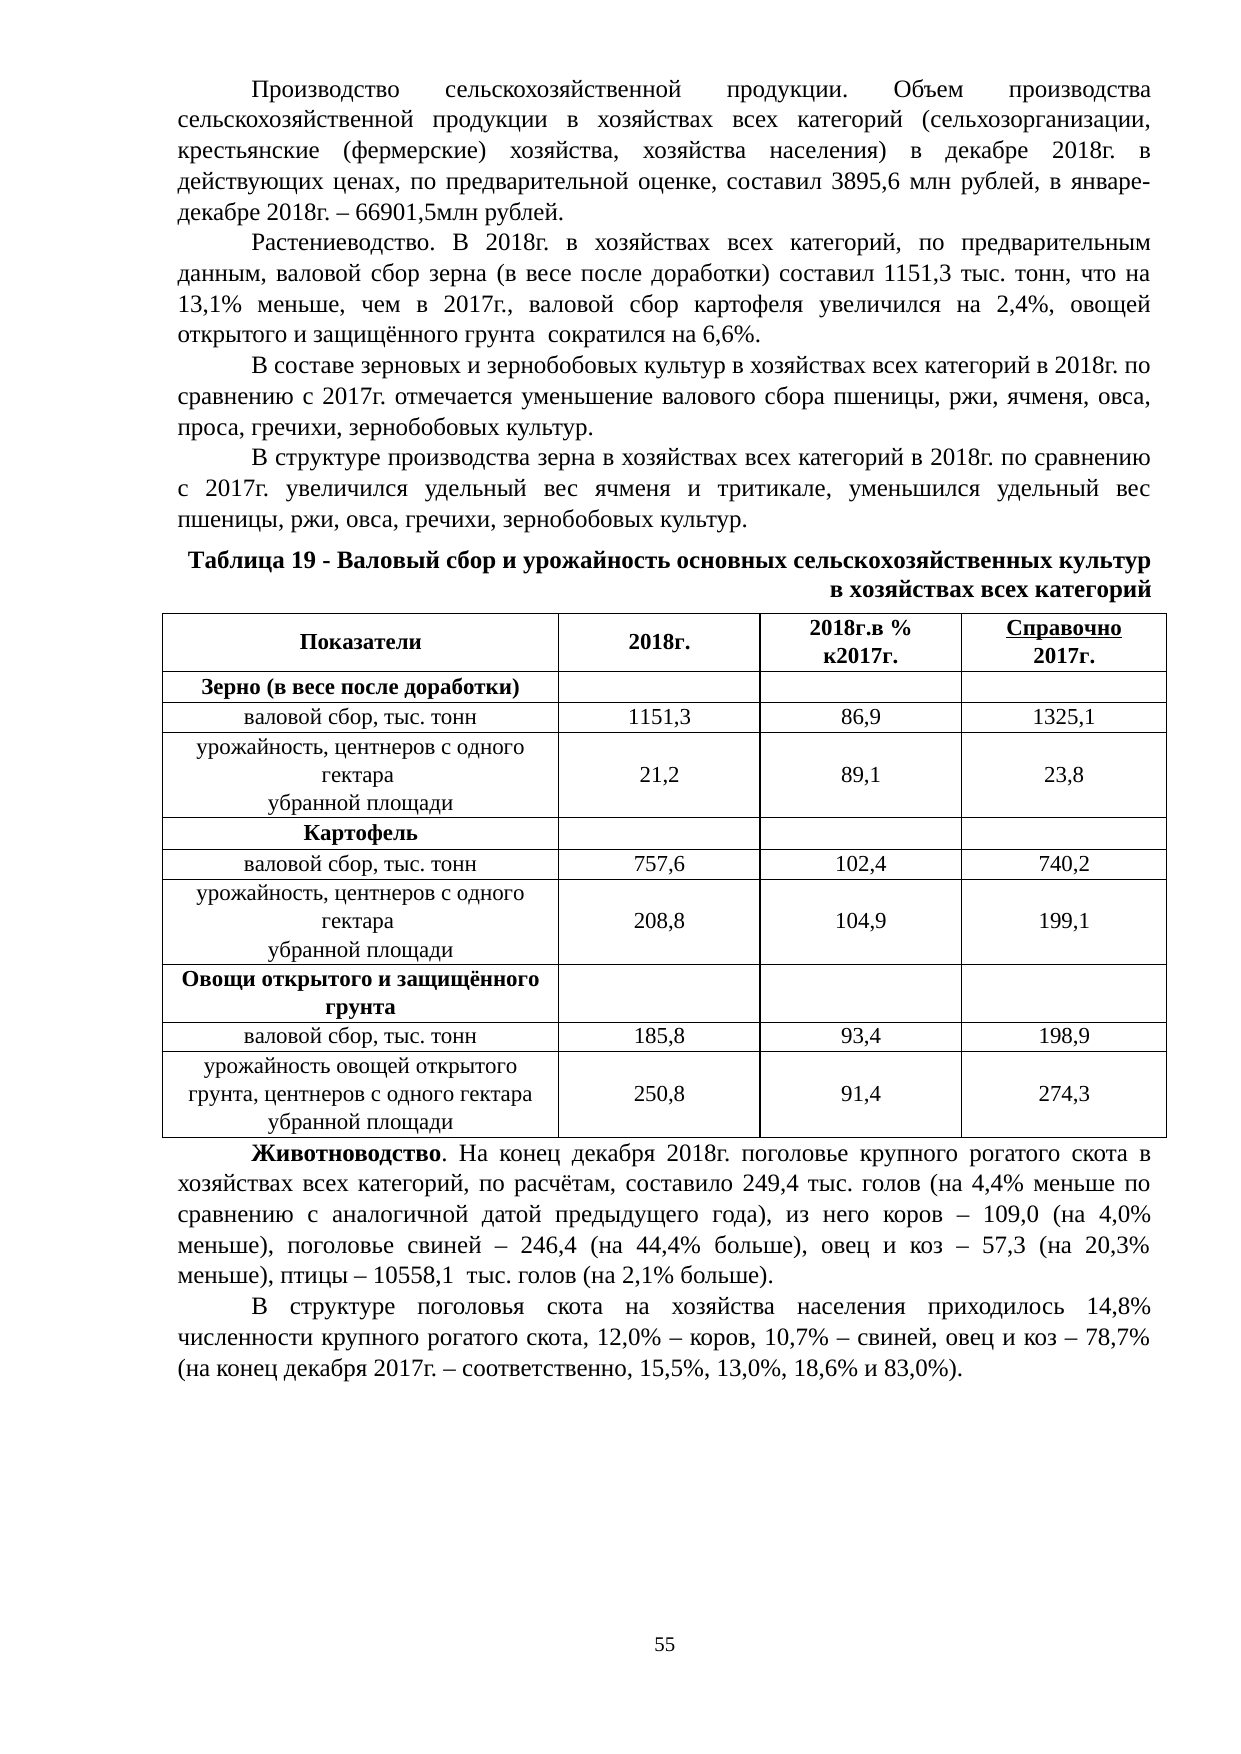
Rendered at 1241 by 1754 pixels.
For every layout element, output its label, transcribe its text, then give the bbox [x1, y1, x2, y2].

table_cell 1325,1 [962, 703, 1166, 732]
table_cell валовой сбор, тыс. тонн [163, 703, 558, 732]
table_cell [962, 818, 1166, 849]
text В структуре производства зерна в хозяйствах всех категорий в 2018г. по сравнению с 2017г. увеличился удельный вес ячменя и тритикале, уменьшился удельный вес пшеницы, ржи, овса, гречихи, зернобобовых культур. [177, 442, 1152, 533]
table_header 2018г. [559, 614, 759, 671]
table_cell 93,4 [761, 1023, 961, 1051]
table_cell 104,9 [761, 880, 961, 964]
table_cell 274,3 [962, 1052, 1166, 1137]
table_cell 21,2 [559, 733, 759, 817]
table_cell валовой сбор, тыс. тонн [163, 850, 558, 878]
table_header Показатели [163, 614, 558, 671]
table_cell Зерно (в весе после доработки) [163, 672, 558, 702]
text Таблица 19 - Валовый сбор и урожайность основных сельскохозяйственных культур в хозяйствах всех категорий [177, 545, 1152, 603]
table_cell 23,8 [962, 733, 1166, 817]
table_cell 740,2 [962, 850, 1166, 878]
text Производство сельскохозяйственной продукции. Объем производства сельскохозяйственной продукции в хозяйствах всех категорий (сельхозорганизации, крестьянские (фермерские) хозяйства, хозяйства населения) в декабре 2018г. в действующих ценах, по предварительной оценке, составил 3895,6 млн рублей, в январе-декабре 2018г. – 66901,5млн рублей. [177, 74, 1152, 225]
table_cell 185,8 [559, 1023, 759, 1051]
table_cell [559, 672, 759, 702]
table_cell [559, 965, 759, 1022]
table_cell 250,8 [559, 1052, 759, 1137]
table_cell 89,1 [761, 733, 961, 817]
table_cell [761, 818, 961, 849]
text В составе зерновых и зернобобовых культур в хозяйствах всех категорий в 2018г. по сравнению с 2017г. отмечается уменьшение валового сбора пшеницы, ржи, ячменя, овса, проса, гречихи, зернобобовых культур. [177, 350, 1152, 441]
text Растениеводство. В 2018г. в хозяйствах всех категорий, по предварительным данным, валовой сбор зерна (в весе после доработки) составил 1151,3 тыс. тонн, что на 13,1% меньше, чем в 2017г., валовой сбор картофеля увеличился на 2,4%, овощей открытого и защищённого грунта сократился на 6,6%. [177, 227, 1152, 348]
table_cell валовой сбор, тыс. тонн [163, 1023, 558, 1051]
table_cell [962, 965, 1166, 1022]
table_cell [761, 965, 961, 1022]
table_cell 86,9 [761, 703, 961, 732]
text Животноводство. На конец декабря 2018г. поголовье крупного рогатого скота в хозяйствах всех категорий, по расчётам, составило 249,4 тыс. голов (на 4,4% меньше по сравнению с аналогичной датой предыдущего года), из него коров – 109,0 (на 4,0% меньше), поголовье свиней – 246,4 (на 44,4% больше), овец и коз – 57,3 (на 20,3% меньше), птицы – 10558,1 тыс. голов (на 2,1% больше). [177, 1138, 1152, 1289]
table_cell 1151,3 [559, 703, 759, 732]
table_cell Овощи открытого и защищённого грунта [163, 965, 558, 1022]
table_header Справочно 2017г. [962, 614, 1166, 671]
table_cell 199,1 [962, 880, 1166, 964]
table_cell [962, 672, 1166, 702]
table_cell [761, 672, 961, 702]
text В структуре поголовья скота на хозяйства населения приходилось 14,8% численности крупного рогатого скота, 12,0% – коров, 10,7% – свиней, овец и коз – 78,7% (на конец декабря 2017г. – соответственно, 15,5%, 13,0%, 18,6% и 83,0%). [177, 1291, 1152, 1381]
table_cell 208,8 [559, 880, 759, 964]
table_cell Картофель [163, 818, 558, 849]
table_cell 198,9 [962, 1023, 1166, 1051]
table_cell [559, 818, 759, 849]
table_cell урожайность овощей открытого грунта, центнеров с одного гектара убранной площади [163, 1052, 558, 1137]
table_cell урожайность, центнеров с одного гектара убранной площади [163, 880, 558, 964]
table_cell 757,6 [559, 850, 759, 878]
table_header 2018г.в % к2017г. [761, 614, 961, 671]
table_cell 102,4 [761, 850, 961, 878]
table_cell урожайность, центнеров с одного гектара убранной площади [163, 733, 558, 817]
table_cell 91,4 [761, 1052, 961, 1137]
